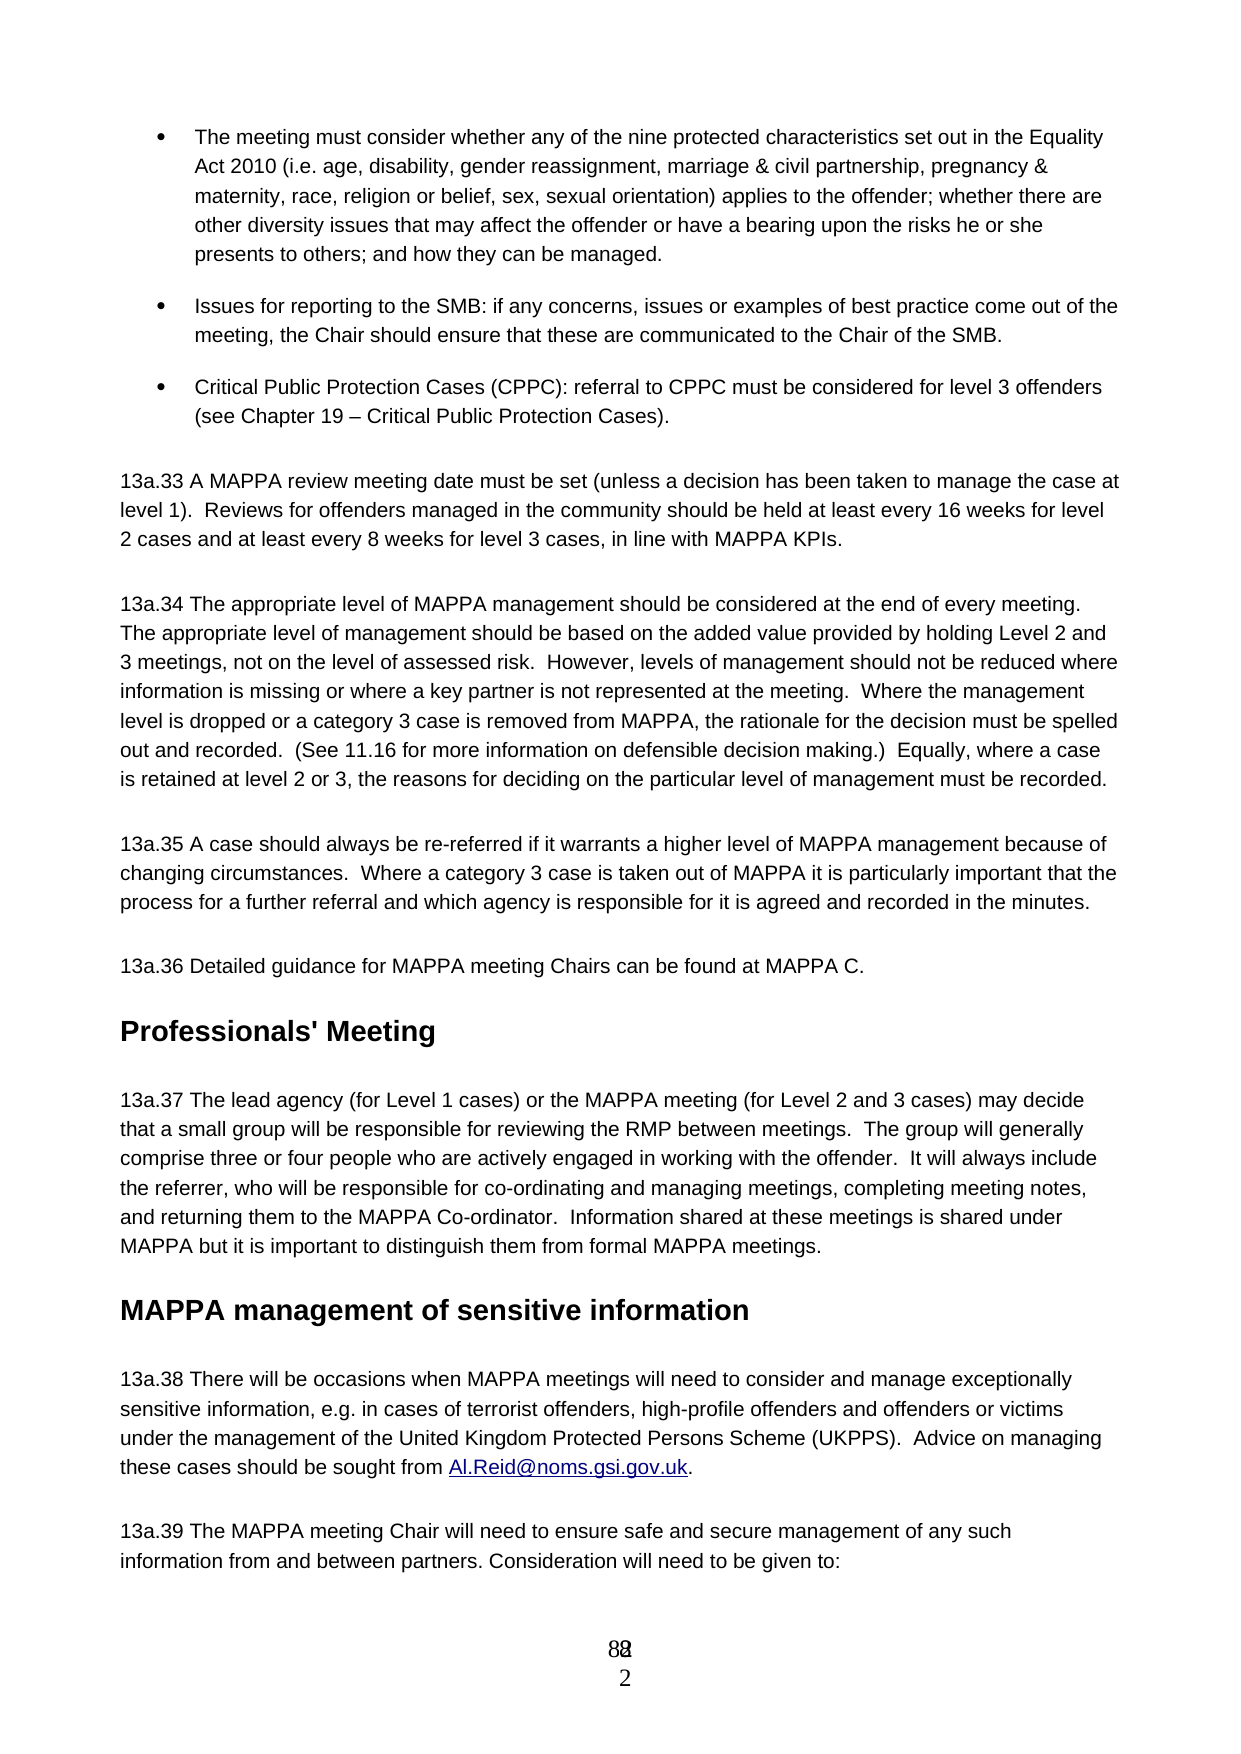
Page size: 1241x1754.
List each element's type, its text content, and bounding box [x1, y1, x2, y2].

subtitle MAPPA management of sensitive information [120, 1293, 1120, 1327]
subtitle Professionals' Meeting [120, 1014, 1120, 1047]
list Critical Public Protection Cases (CPPC): referral to CPPC must be considered for level 3 offenders (see Chapter 19 – Critical Public Protection Cases). [157, 370, 1120, 428]
list The meeting must consider whether any of the nine protected characteristics set out in the Equality Act 2010 (i.e. age, disability, gender reassignment, marriage & civil partnership, pregnancy & maternity, race, religion or belief, sex, sexual orientation) applies to the offender; whether there are other diversity issues that may affect the offender or have a bearing upon the risks he or she presents to others; and how they can be managed. [157, 120, 1120, 266]
text 13a.35 A case should always be re-referred if it warrants a higher level of MAPPA management because of changing circumstances. Where a category 3 case is taken out of MAPPA it is particularly important that the process for a further referral and which agency is responsible for it is agreed and recorded in the minutes. [120, 826, 1120, 914]
text 13a.37 The lead agency (for Level 1 cases) or the MAPPA meeting (for Level 2 and 3 cases) may decide that a small group will be responsible for reviewing the RMP between meetings. The group will generally comprise three or four people who are actively engaged in working with the offender. It will always include the referrer, who will be responsible for co-ordinating and managing meetings, completing meeting notes, and returning them to the MAPPA Co-ordinator. Information shared at these meetings is shared under MAPPA but it is important to distinguish them from formal MAPPA meetings. [120, 1083, 1120, 1258]
text 13a.39 The MAPPA meeting Chair will need to ensure safe and secure management of any such information from and between partners. Consideration will need to be given to: [120, 1514, 1120, 1572]
text 13a.38 There will be occasions when MAPPA meetings will need to consider and manage exceptionally sensitive information, e.g. in cases of terrorist offenders, high-profile offenders and offenders or victims under the management of the United Kingdom Protected Persons Scheme (UKPPS). Advice on managing these cases should be sought from Al.Reid@noms.gsi.gov.uk. [120, 1362, 1120, 1479]
text 13a.36 Detailed guidance for MAPPA meeting Chairs can be found at MAPPA C. [120, 949, 1120, 978]
text 13a.34 The appropriate level of MAPPA management should be considered at the end of every meeting. The appropriate level of management should be based on the added value provided by holding Level 2 and 3 meetings, not on the level of assessed risk. However, levels of management should not be reduced where information is missing or where a key partner is not represented at the meeting. Where the management level is dropped or a category 3 case is removed from MAPPA, the rationale for the decision must be spelled out and recorded. (See 11.16 for more information on defensible decision making.) Equally, where a case is retained at level 2 or 3, the reasons for deciding on the particular level of management must be recorded. [120, 587, 1120, 791]
list Issues for reporting to the SMB: if any concerns, issues or examples of best practice come out of the meeting, the Chair should ensure that these are communicated to the Chair of the SMB. [157, 289, 1120, 347]
text 13a.33 A MAPPA review meeting date must be set (unless a decision has been taken to manage the case at level 1). Reviews for offenders managed in the community should be held at least every 16 weeks for level 2 cases and at least every 8 weeks for level 3 cases, in line with MAPPA KPIs. [120, 464, 1120, 551]
